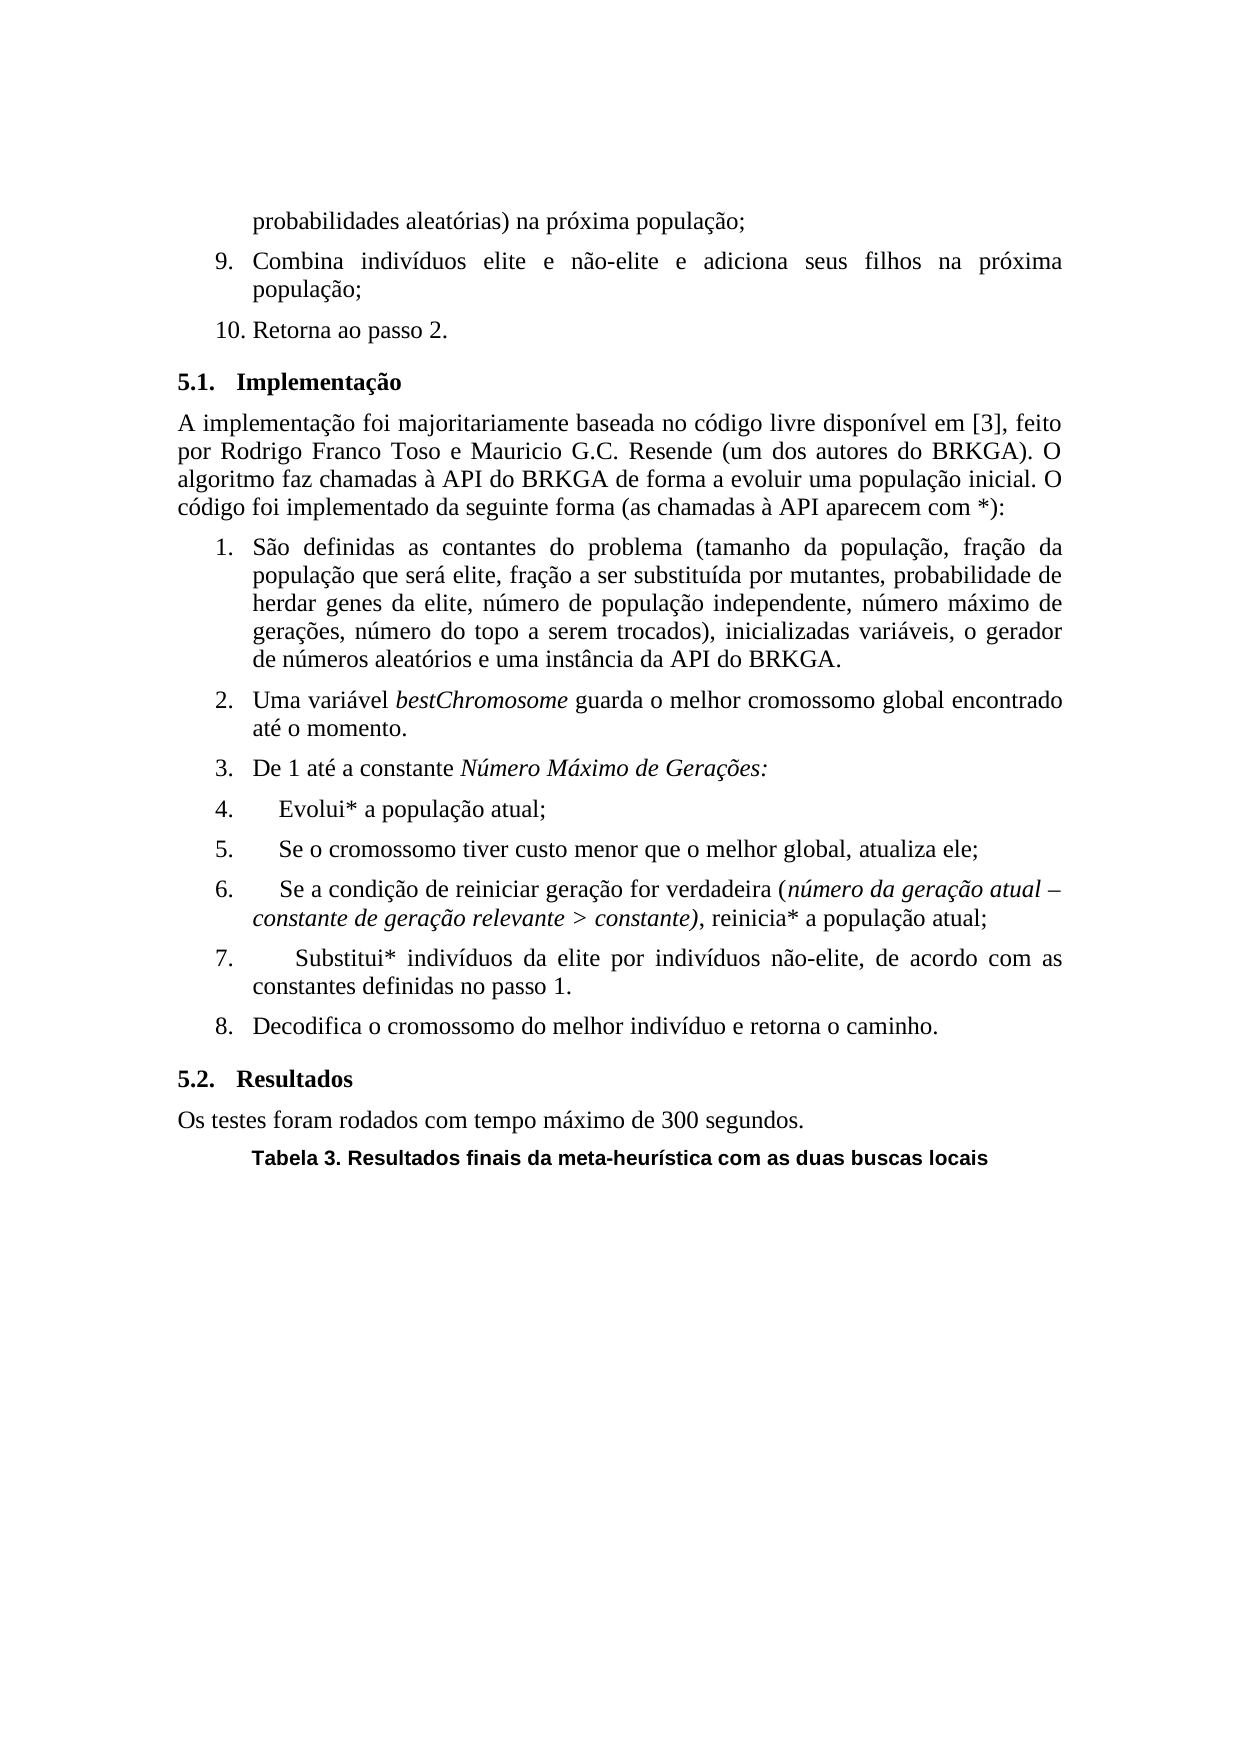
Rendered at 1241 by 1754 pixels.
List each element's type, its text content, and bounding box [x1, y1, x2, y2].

list Substitui* indivíduos da elite por indivíduos não-elite, de acordo com as constantes definidas no passo 1. [215, 944, 1063, 1000]
text Tabela 3. Resultados finais da meta-heurística com as duas buscas locais [177, 1146, 1063, 1169]
list Uma variável bestChromosome guarda o melhor cromossomo global encontrado até o momento. [215, 686, 1063, 742]
list De 1 até a constante Número Máximo de Gerações: [215, 754, 1063, 782]
list probabilidades aleatórias) na próxima população; [215, 207, 1063, 235]
list Se a condição de reiniciar geração for verdadeira (número da geração atual – constante de geração relevante > constante), reinicia* a população atual; [215, 875, 1063, 931]
text Os testes foram rodados com tempo máximo de 300 segundos. [177, 1106, 1063, 1133]
list Retorna ao passo 2. [215, 316, 1063, 343]
list Combina indivíduos elite e não-elite e adiciona seus filhos na próxima população; [215, 247, 1063, 303]
list Decodifica o cromossomo do melhor indivíduo e retorna o caminho. [215, 1012, 1063, 1040]
title Resultados [177, 1065, 1063, 1093]
text A implementação foi majoritariamente baseada no código livre disponível em [3], feito por Rodrigo Franco Toso e Mauricio G.C. Resende (um dos autores do BRKGA). O algoritmo faz chamadas à API do BRKGA de forma a evoluir uma população inicial. O código foi implementado da seguinte forma (as chamadas à API aparecem com *): [177, 409, 1063, 521]
list São definidas as contantes do problema (tamanho da população, fração da população que será elite, fração a ser substituída por mutantes, probabilidade de herdar genes da elite, número de população independente, número máximo de gerações, número do topo a serem trocados), inicializadas variáveis, o gerador de números aleatórios e uma instância da API do BRKGA. [215, 533, 1063, 673]
list Evolui* a população atual; [215, 794, 1063, 823]
list Se o cromossomo tiver custo menor que o melhor global, atualiza ele; [215, 835, 1063, 863]
title Implementação [177, 368, 1063, 396]
